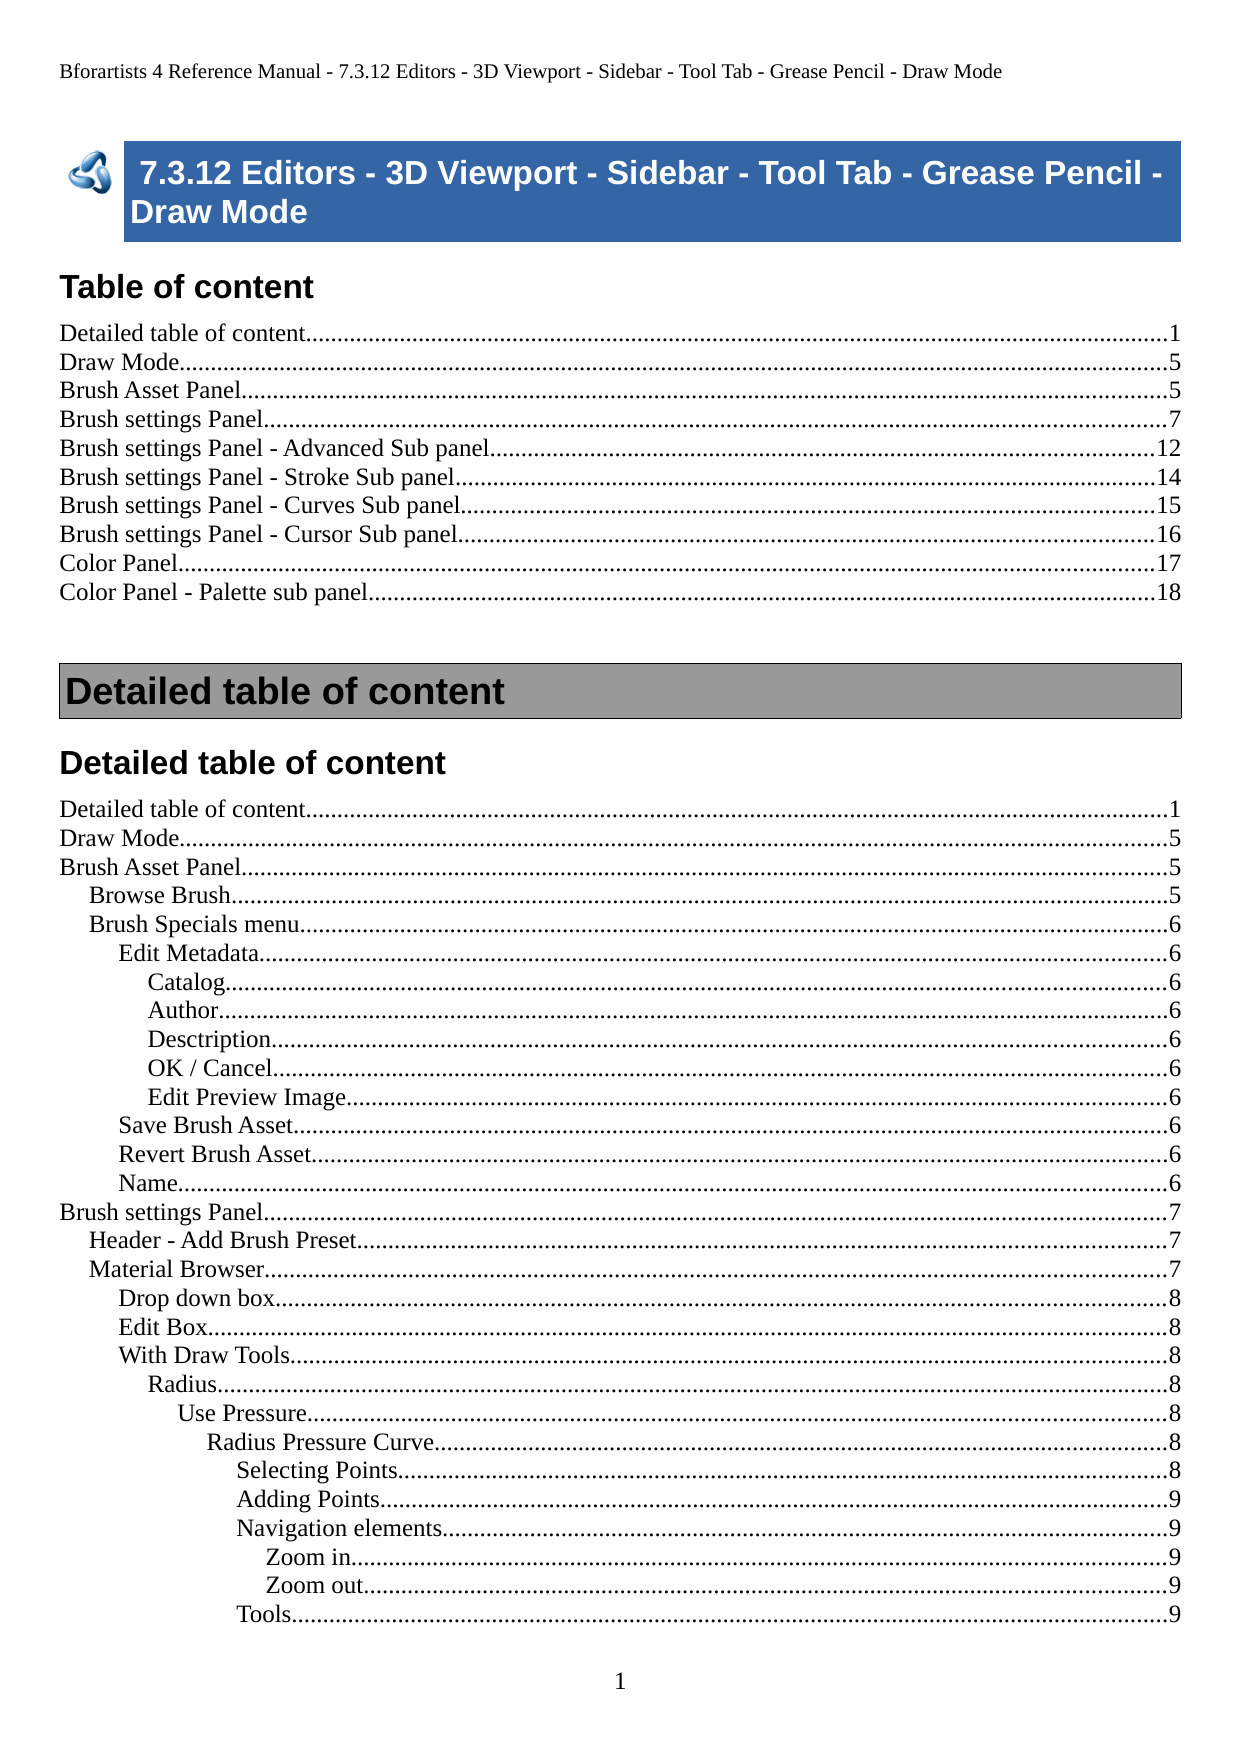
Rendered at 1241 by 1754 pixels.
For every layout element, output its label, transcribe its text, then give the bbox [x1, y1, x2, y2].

text Detailed table of content 1 [59, 794, 1181, 823]
text Author 6 [147, 995, 1181, 1024]
text Detailed table of content 1 [59, 318, 1181, 347]
table_header [59, 141, 124, 242]
text Radius 8 [147, 1369, 1181, 1398]
text Desctription 6 [147, 1024, 1181, 1053]
text Draw Mode 5 [59, 823, 1181, 852]
text Revert Brush Asset 6 [118, 1139, 1181, 1168]
text Browse Brush 5 [88, 880, 1181, 909]
text Drop down box 8 [118, 1283, 1181, 1312]
text Brush Asset Panel 5 [59, 852, 1181, 880]
text Brush settings Panel - Curves Sub panel 15 [59, 490, 1181, 519]
table_header 7.3.12 Editors - 3D Viewport - Sidebar - Tool Tab - Grease Pencil - Draw Mode [124, 141, 1181, 242]
text Brush settings Panel - Cursor Sub panel 16 [59, 519, 1181, 548]
text Edit Metadata 6 [118, 938, 1181, 967]
text Brush Asset Panel 5 [59, 375, 1181, 404]
text Radius Pressure Curve 8 [206, 1427, 1181, 1455]
text Brush Specials menu 6 [88, 909, 1181, 938]
text Zoom out 9 [265, 1570, 1181, 1599]
text Color Panel - Palette sub panel 18 [59, 577, 1181, 605]
text Draw Mode 5 [59, 347, 1181, 375]
text Color Panel 17 [59, 548, 1181, 577]
table_header Detailed table of content [60, 664, 1181, 718]
subtitle Table of content [59, 267, 1181, 305]
text Brush settings Panel 7 [59, 1197, 1181, 1225]
text Edit Box 8 [118, 1312, 1181, 1340]
text Edit Preview Image 6 [147, 1082, 1181, 1110]
text Material Browser 7 [88, 1254, 1181, 1283]
text Navigation elements 9 [236, 1513, 1181, 1542]
text Brush settings Panel - Stroke Sub panel 14 [59, 462, 1181, 490]
text Name 6 [118, 1168, 1181, 1197]
picture [65, 147, 114, 197]
text Brush settings Panel - Advanced Sub panel 12 [59, 433, 1181, 462]
text Catalog 6 [147, 967, 1181, 995]
text Header - Add Brush Preset 7 [88, 1225, 1181, 1254]
text With Draw Tools 8 [118, 1340, 1181, 1369]
text Save Brush Asset 6 [118, 1110, 1181, 1139]
text Brush settings Panel 7 [59, 404, 1181, 433]
text Adding Points 9 [236, 1484, 1181, 1513]
text Tools 9 [236, 1599, 1181, 1628]
subtitle Detailed table of content [59, 743, 1181, 782]
text OK / Cancel 6 [147, 1053, 1181, 1082]
text Zoom in 9 [265, 1542, 1181, 1570]
text Use Pressure 8 [177, 1398, 1181, 1427]
text Selecting Points 8 [236, 1455, 1181, 1484]
